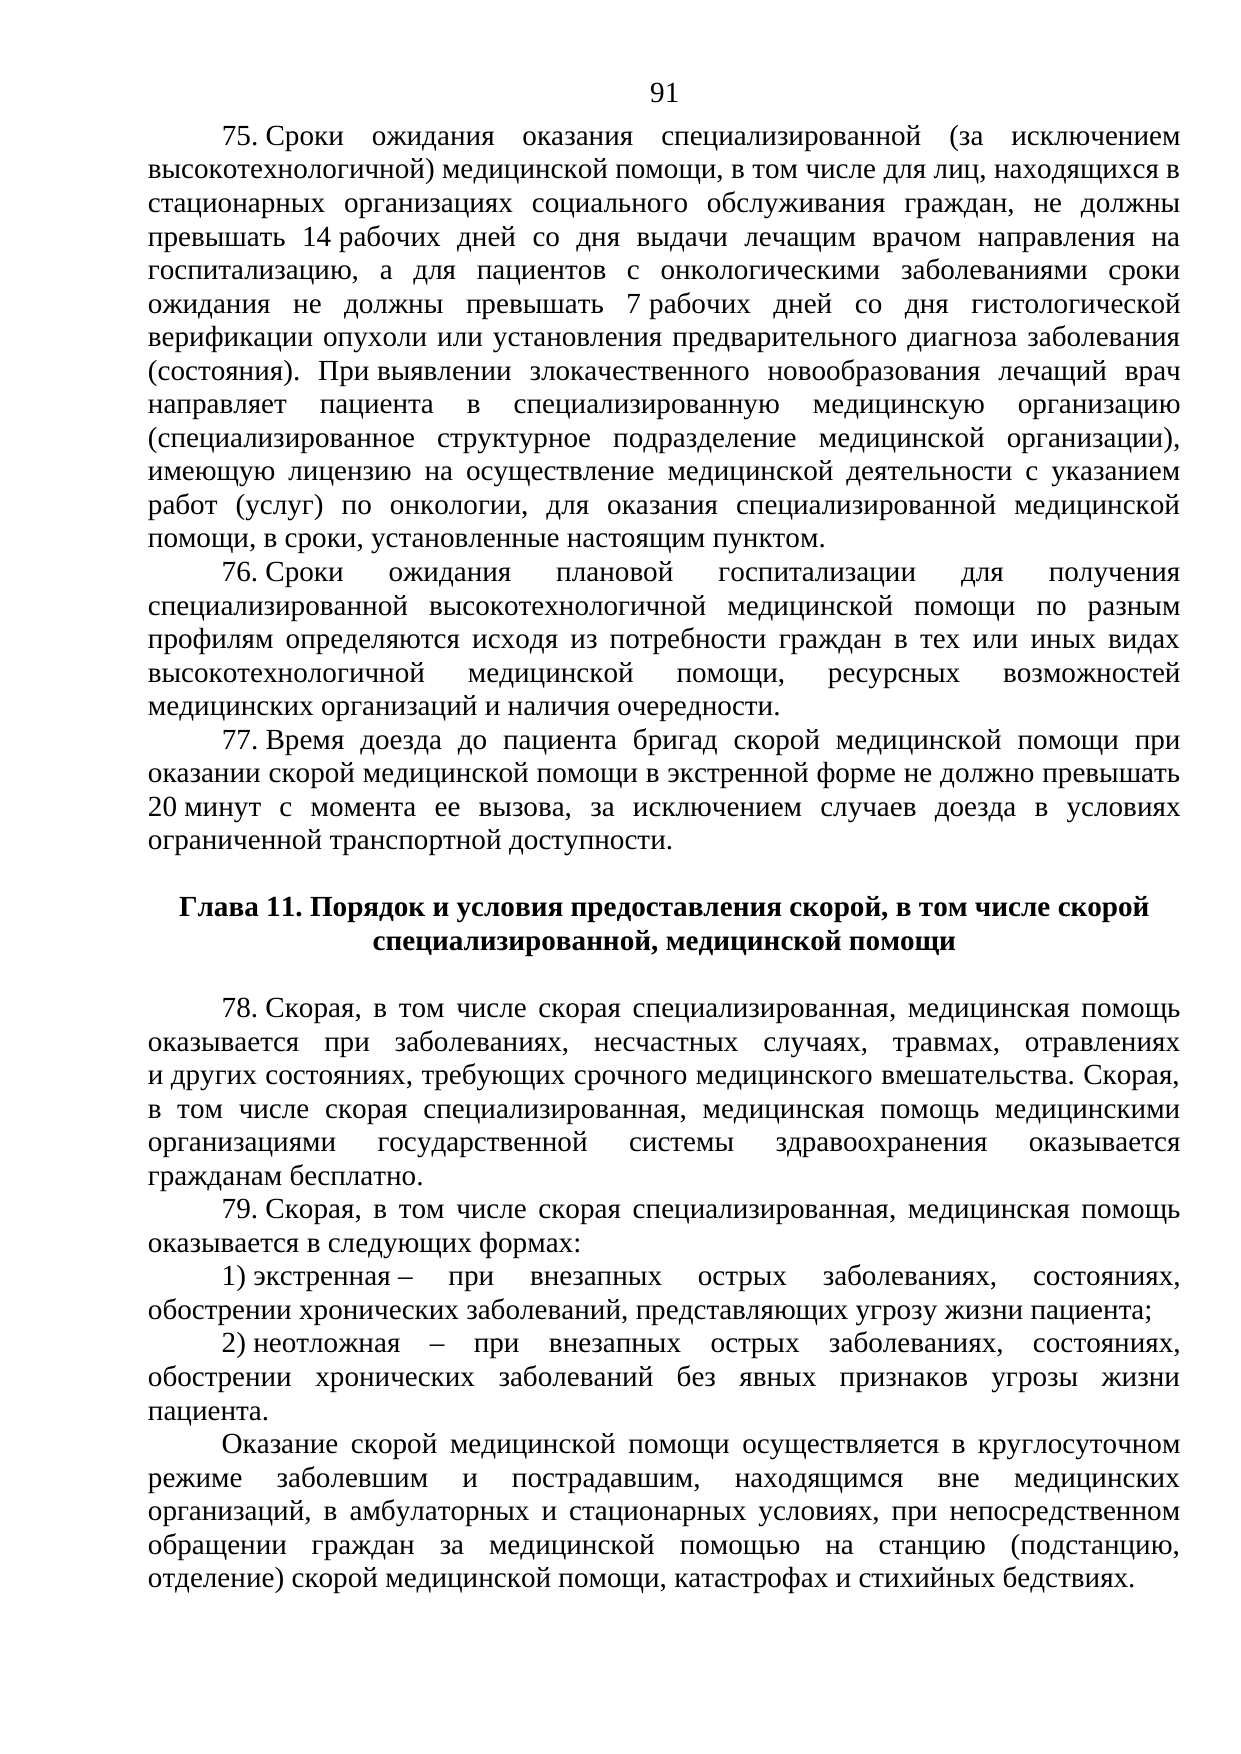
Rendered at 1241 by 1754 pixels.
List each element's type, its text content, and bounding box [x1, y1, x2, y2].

text 1) экстренная – при внезапных острых заболеваниях, состояниях, обострении хронических заболеваний, представляющих угрозу жизни пациента; [148, 1258, 1181, 1326]
text 76. Сроки ожидания плановой госпитализации для получения специализированной высокотехнологичной медицинской помощи по разным профилям определяются исходя из потребности граждан в тех или иных видах высокотехнологичной медицинской помощи, ресурсных возможностей медицинских организаций и наличия очередности. [148, 554, 1181, 722]
text 77. Время доезда до пациента бригад скорой медицинской помощи при оказании скорой медицинской помощи в экстренной форме не должно превышать 20 минут с момента ее вызова, за исключением случаев доезда в условиях ограниченной транспортной доступности. [148, 722, 1181, 856]
text Глава 11. Порядок и условия предоставления скорой, в том числе скорой специализированной, медицинской помощи [148, 889, 1181, 957]
text 75. Сроки ожидания оказания специализированной (за исключением высокотехнологичной) медицинской помощи, в том числе для лиц, находящихся в стационарных организациях социального обслуживания граждан, не должны превышать 14 рабочих дней со дня выдачи лечащим врачом направления на госпитализацию, а для пациентов с онкологическими заболеваниями сроки ожидания не должны превышать 7 рабочих дней со дня гистологической верификации опухоли или установления предварительного диагноза заболевания (состояния). При выявлении злокачественного новообразования лечащий врач направляет пациента в специализированную медицинскую организацию (специализированное структурное подразделение медицинской организации), имеющую лицензию на осуществление медицинской деятельности с указанием работ (услуг) по онкологии, для оказания специализированной медицинской помощи, в сроки, установленные настоящим пунктом. [148, 118, 1181, 554]
text 78. Скорая, в том числе скорая специализированная, медицинская помощь оказывается при заболеваниях, несчастных случаях, травмах, отравлениях и других состояниях, требующих срочного медицинского вмешательства. Скорая, в том числе скорая специализированная, медицинская помощь медицинскими организациями государственной системы здравоохранения оказывается гражданам бесплатно. [148, 990, 1181, 1191]
text 2) неотложная – при внезапных острых заболеваниях, состояниях, обострении хронических заболеваний без явных признаков угрозы жизни пациента. [148, 1326, 1181, 1426]
text 79. Скорая, в том числе скорая специализированная, медицинская помощь оказывается в следующих формах: [148, 1191, 1181, 1258]
text Оказание скорой медицинской помощи осуществляется в круглосуточном режиме заболевшим и пострадавшим, находящимся вне медицинских организаций, в амбулаторных и стационарных условиях, при непосредственном обращении граждан за медицинской помощью на станцию (подстанцию, отделение) скорой медицинской помощи, катастрофах и стихийных бедствиях. [148, 1426, 1181, 1594]
